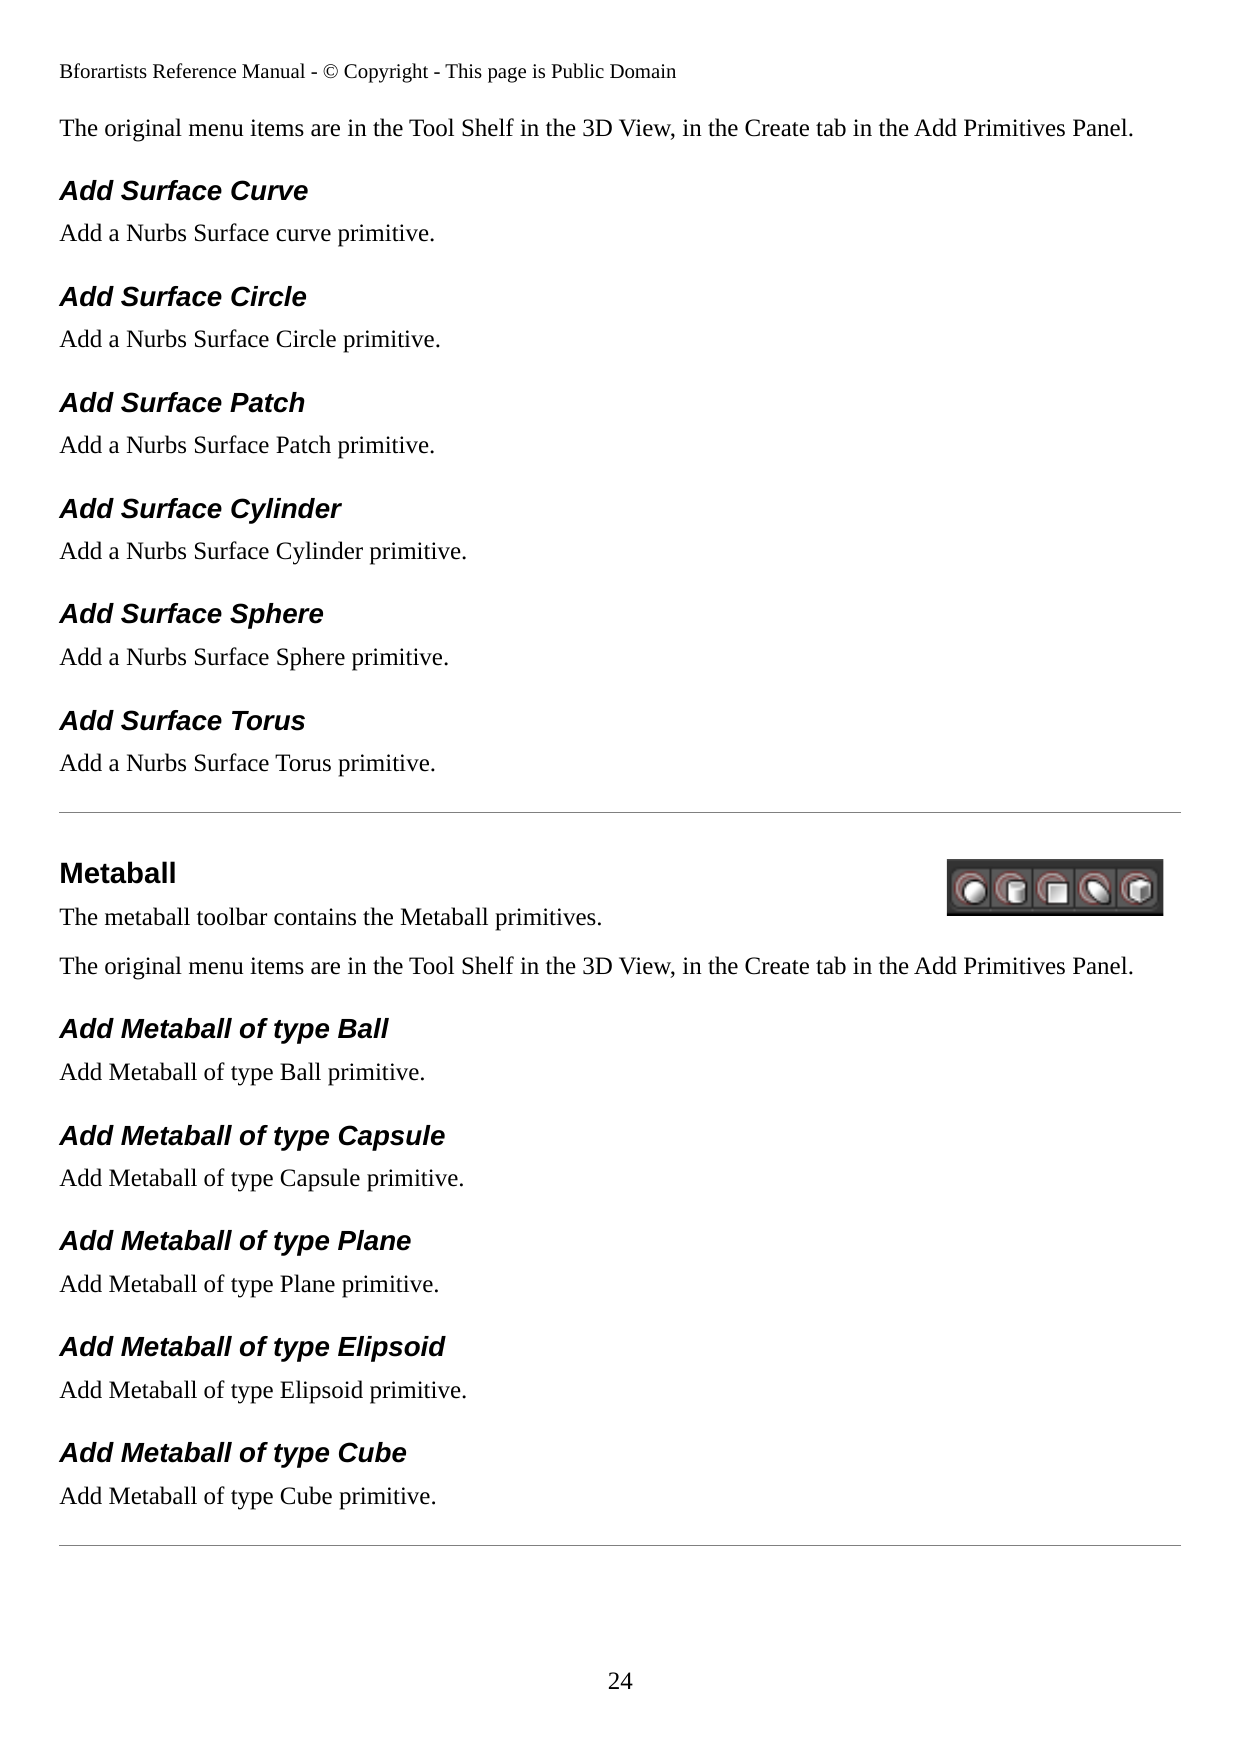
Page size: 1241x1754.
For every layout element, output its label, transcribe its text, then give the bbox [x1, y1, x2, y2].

text Add Metaball of type Ball primitive. [59, 1057, 1181, 1086]
text Add a Nurbs Surface Torus primitive. [59, 748, 1181, 777]
text Add a Nurbs Surface Circle primitive. [59, 324, 1181, 353]
text Add a Nurbs Surface Patch primitive. [59, 430, 1181, 459]
subtitle Add Metaball of type Ball [59, 1013, 1181, 1045]
text Add Metaball of type Cube primitive. [59, 1481, 1181, 1510]
text Add a Nurbs Surface curve primitive. [59, 218, 1181, 247]
text Add Metaball of type Capsule primitive. [59, 1163, 1181, 1192]
subtitle Add Metaball of type Capsule [59, 1119, 1181, 1151]
text Add a Nurbs Surface Cylinder primitive. [59, 536, 1181, 565]
subtitle Add Surface Cylinder [59, 492, 1181, 524]
subtitle Add Metaball of type Cube [59, 1437, 1181, 1468]
picture [946, 859, 1164, 916]
subtitle Add Surface Curve [59, 174, 1181, 206]
text The metaball toolbar contains the Metaball primitives. [59, 902, 1181, 931]
text Add a Nurbs Surface Sphere primitive. [59, 642, 1181, 671]
subtitle Add Surface Sphere [59, 598, 1181, 630]
subtitle Metaball [59, 856, 1181, 890]
subtitle Add Metaball of type Elipsoid [59, 1331, 1181, 1363]
subtitle Add Surface Circle [59, 280, 1181, 312]
text The original menu items are in the Tool Shelf in the 3D View, in the Create tab in the Add Primitives Panel. [59, 113, 1181, 141]
subtitle Add Surface Torus [59, 704, 1181, 736]
text Add Metaball of type Elipsoid primitive. [59, 1375, 1181, 1404]
text Add Metaball of type Plane primitive. [59, 1269, 1181, 1298]
subtitle Add Surface Patch [59, 386, 1181, 418]
subtitle Add Metaball of type Plane [59, 1225, 1181, 1257]
text The original menu items are in the Tool Shelf in the 3D View, in the Create tab in the Add Primitives Panel. [59, 951, 1181, 980]
